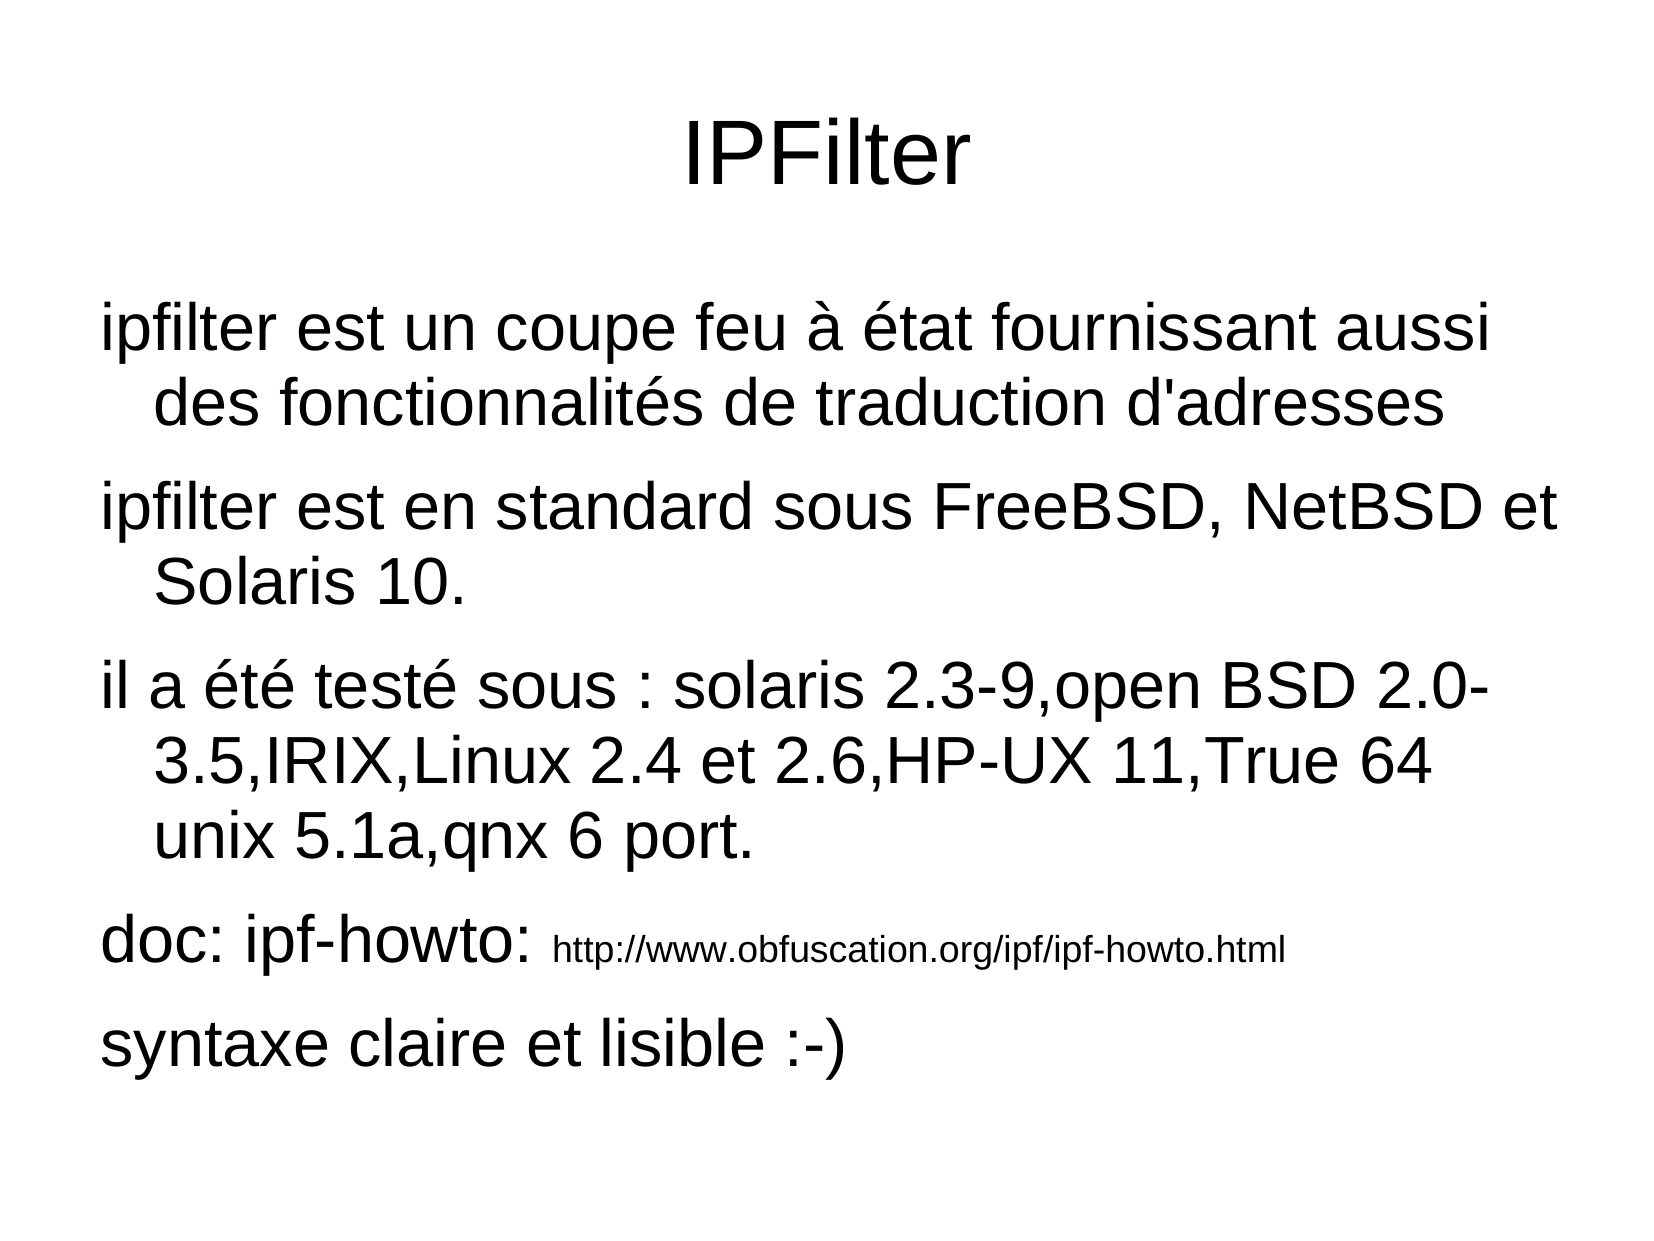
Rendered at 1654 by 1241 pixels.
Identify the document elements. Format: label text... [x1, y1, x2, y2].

title IPFilter [82, 49, 1571, 257]
list ipfilter est un coupe feu à état fournissant aussi des fonctionnalités de traduction d'adresses ipfilter est en standard sous FreeBSD, NetBSD et Solaris 10. il a été testé sous : solaris 2.3-9,open BSD 2.0-3.5,IRIX,Linux 2.4 et 2.6,HP-UX 11,True 64 unix 5.1a,qnx 6 port. doc: ipf-howto: http://www.obfuscation.org/ipf/ipf-howto.html syntaxe claire et lisible :-) [82, 290, 1571, 1156]
